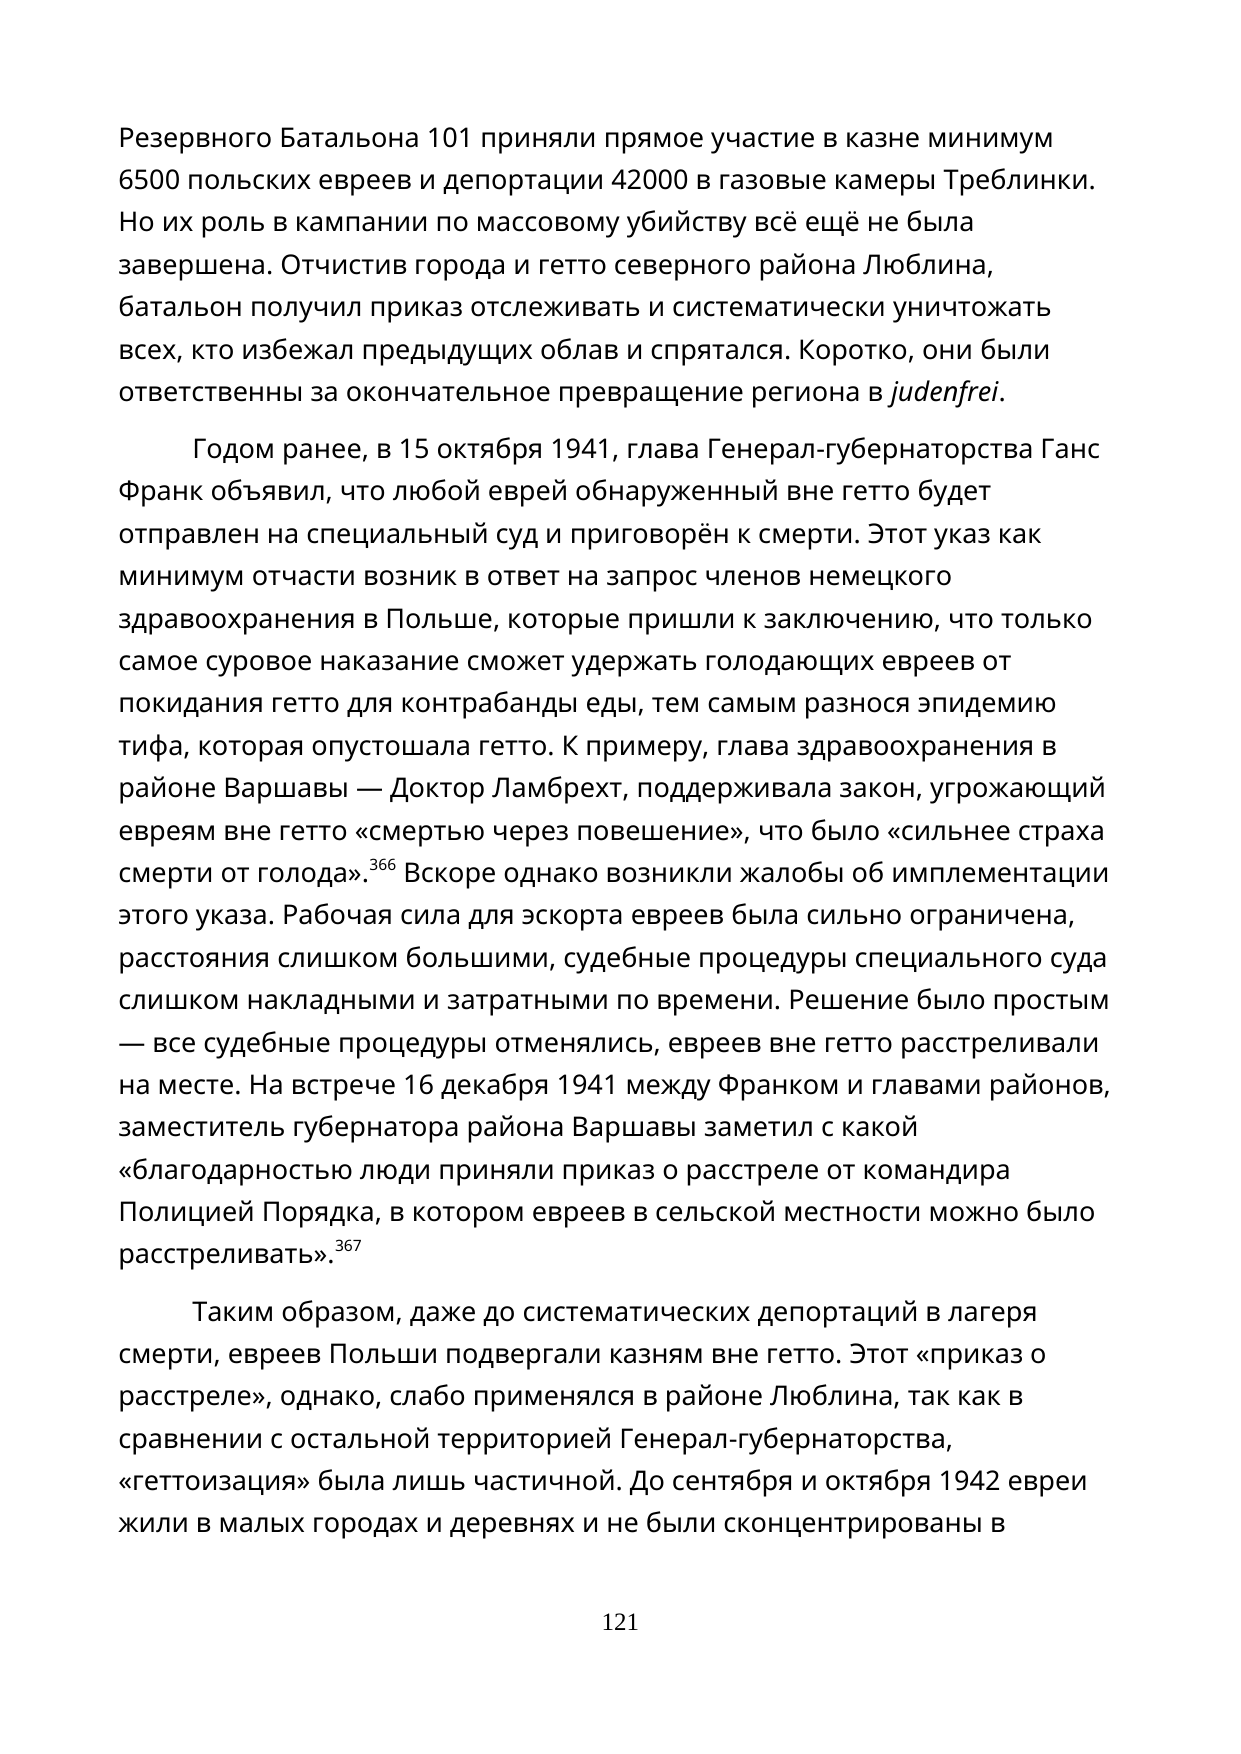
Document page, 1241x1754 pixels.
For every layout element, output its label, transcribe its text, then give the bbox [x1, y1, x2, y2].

text Годом ранее, в 15 октября 1941, глава Генерал-губернаторства Ганс Франк объявил, что любой еврей обнаруженный вне гетто будет отправлен на специальный суд и приговорён к смерти. Этот указ как минимум отчасти возник в ответ на запрос членов немецкого здравоохранения в Польше, которые пришли к заключению, что только самое суровое наказание сможет удержать голодающих евреев от покидания гетто для контрабанды еды, тем самым разнося эпидемию тифа, которая опустошала гетто. К примеру, глава здравоохранения в районе Варшавы — Доктор Ламбрехт, поддерживала закон, угрожающий евреям вне гетто «смертью через повешение», что было «сильнее страха смерти от голода». Вскоре однако возникли жалобы об имплементации этого указа. Рабочая сила для эскорта евреев была сильно ограничена, расстояния слишком большими, судебные процедуры специального суда слишком накладными и затратными по времени. Решение было простым — все судебные процедуры отменялись, евреев вне гетто расстреливали на месте. На встрече 16 декабря 1941 между Франком и главами районов, заместитель губернатора района Варшавы заметил с какой «благодарностью люди приняли приказ о расстреле от командира Полицией Порядка, в котором евреев в сельской местности можно было расстреливать». [118, 429, 1122, 1272]
text Резервного Батальона 101 приняли прямое участие в казне минимум 6500 польских евреев и депортации 42000 в газовые камеры Треблинки. Но их роль в кампании по массовому убийству всё ещё не была завершена. Отчистив города и гетто северного района Люблина, батальон получил приказ отслеживать и систематически уничтожать всех, кто избежал предыдущих облав и спрятался. Коротко, они были ответственны за окончательное превращение региона в judenfrei. [118, 118, 1122, 409]
text Таким образом, даже до систематических депортаций в лагеря смерти, евреев Польши подвергали казням вне гетто. Этот «приказ о расстреле», однако, слабо применялся в районе Люблина, так как в сравнении с остальной территорией Генерал-губернаторства, «геттоизация» была лишь частичной. До сентября и октября 1942 евреи жили в малых городах и деревнях и не были сконцентрированы в [118, 1292, 1122, 1541]
